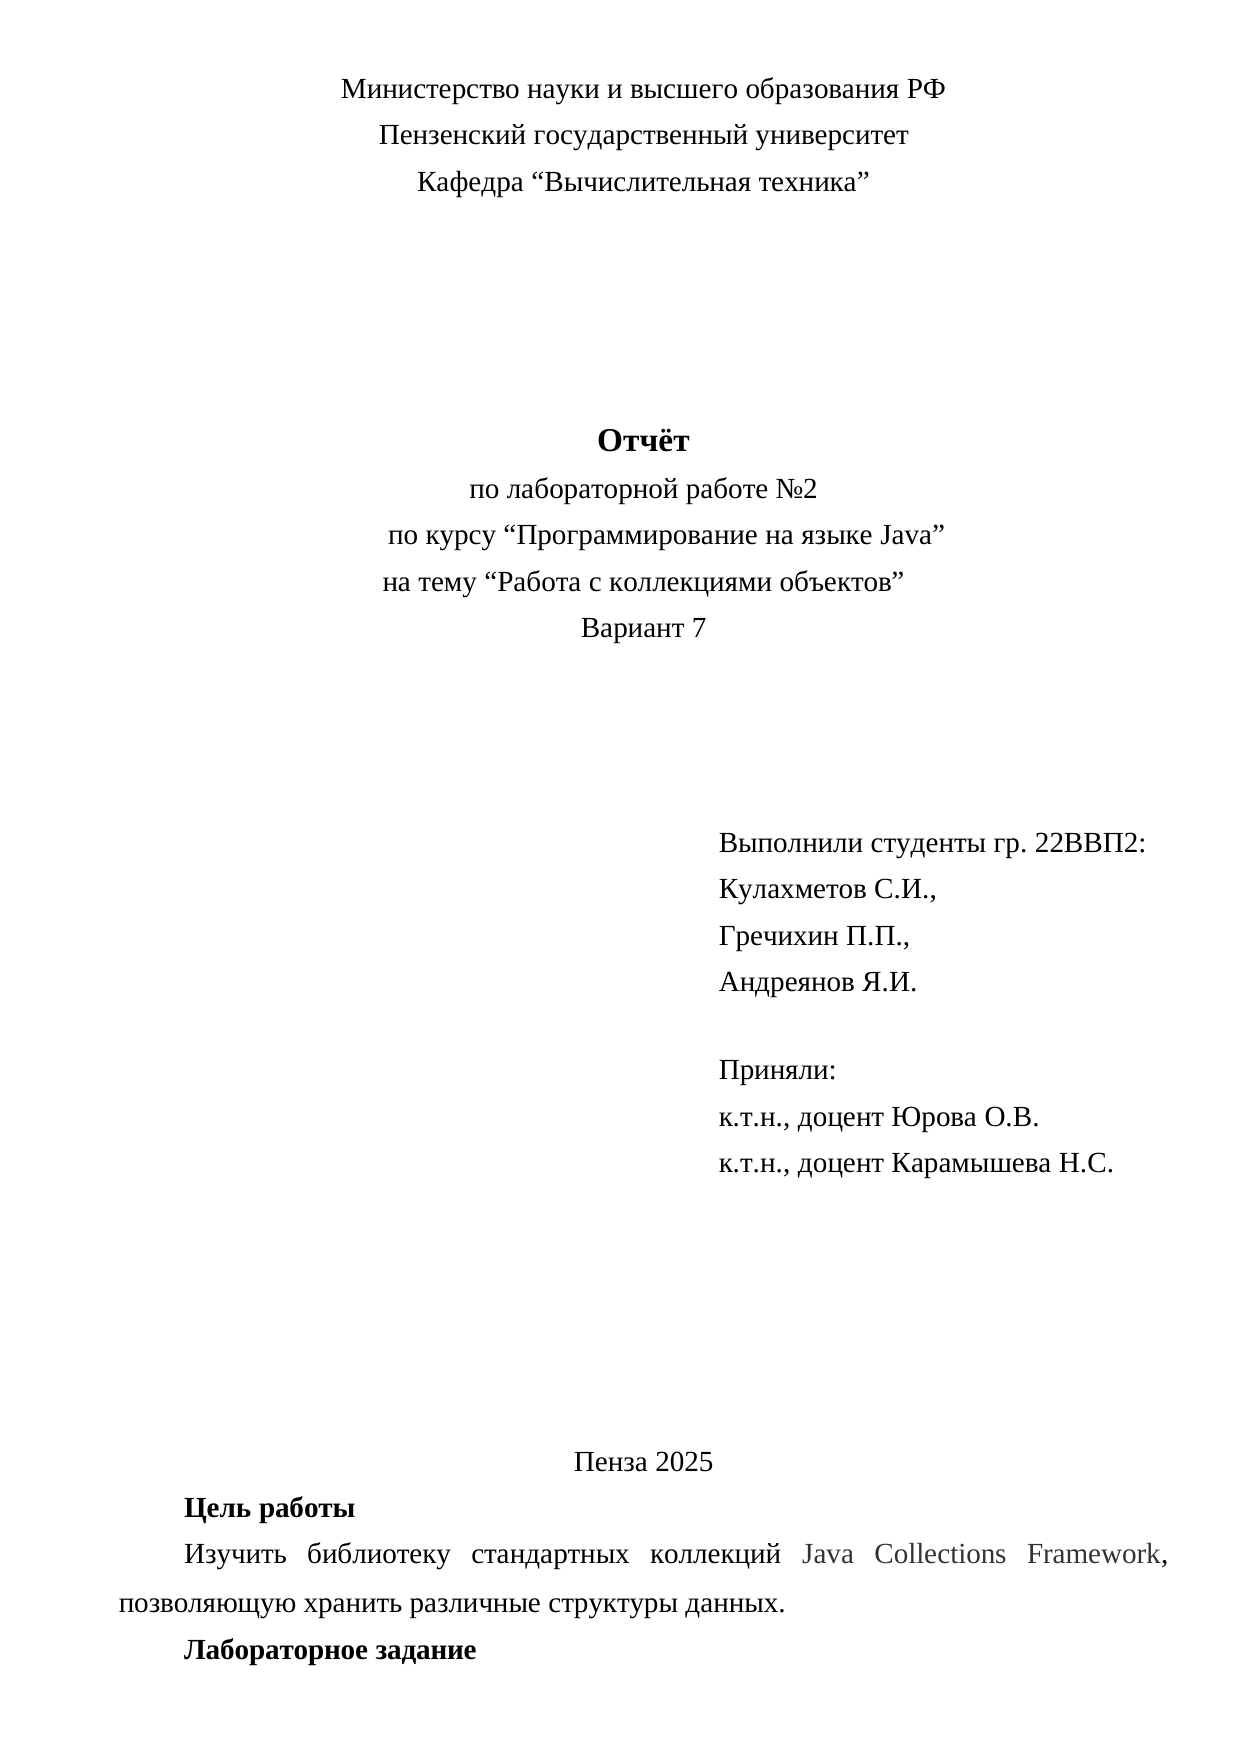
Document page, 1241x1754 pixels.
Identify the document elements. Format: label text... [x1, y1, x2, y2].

text Изучить библиотеку стандартных коллекций Java Collections Framework, позволяющую хранить различные структуры данных. [118, 1538, 1168, 1619]
text Кафедра “Вычислительная техника” [118, 165, 1168, 197]
text Выполнили студенты гр. 22ВВП2: [118, 826, 1168, 858]
text Министерство науки и высшего образования РФ [118, 72, 1168, 104]
text Лабораторное задание [118, 1633, 1168, 1666]
text по курсу “Программирование на языке Java” [118, 519, 1215, 551]
text Андреянов Я.И. [118, 965, 1168, 998]
text по лабораторной работе №2 [118, 472, 1168, 505]
text на тему “Работа с коллекциями объектов” [118, 565, 1168, 598]
text Отчёт [118, 421, 1168, 458]
text Вариант 7 [118, 612, 1168, 644]
text Гречихин П.П., [118, 919, 1168, 951]
text к.т.н., доцент Карамышева Н.С. [118, 1147, 1168, 1179]
text Приняли: [118, 1054, 1168, 1086]
text Пензенский государственный университет [118, 118, 1168, 151]
text к.т.н., доцент Юрова О.В. [118, 1100, 1168, 1133]
text Цель работы [118, 1491, 1168, 1524]
text Пенза 2025 [118, 1445, 1168, 1477]
text Кулахметов С.И., [118, 872, 1168, 905]
